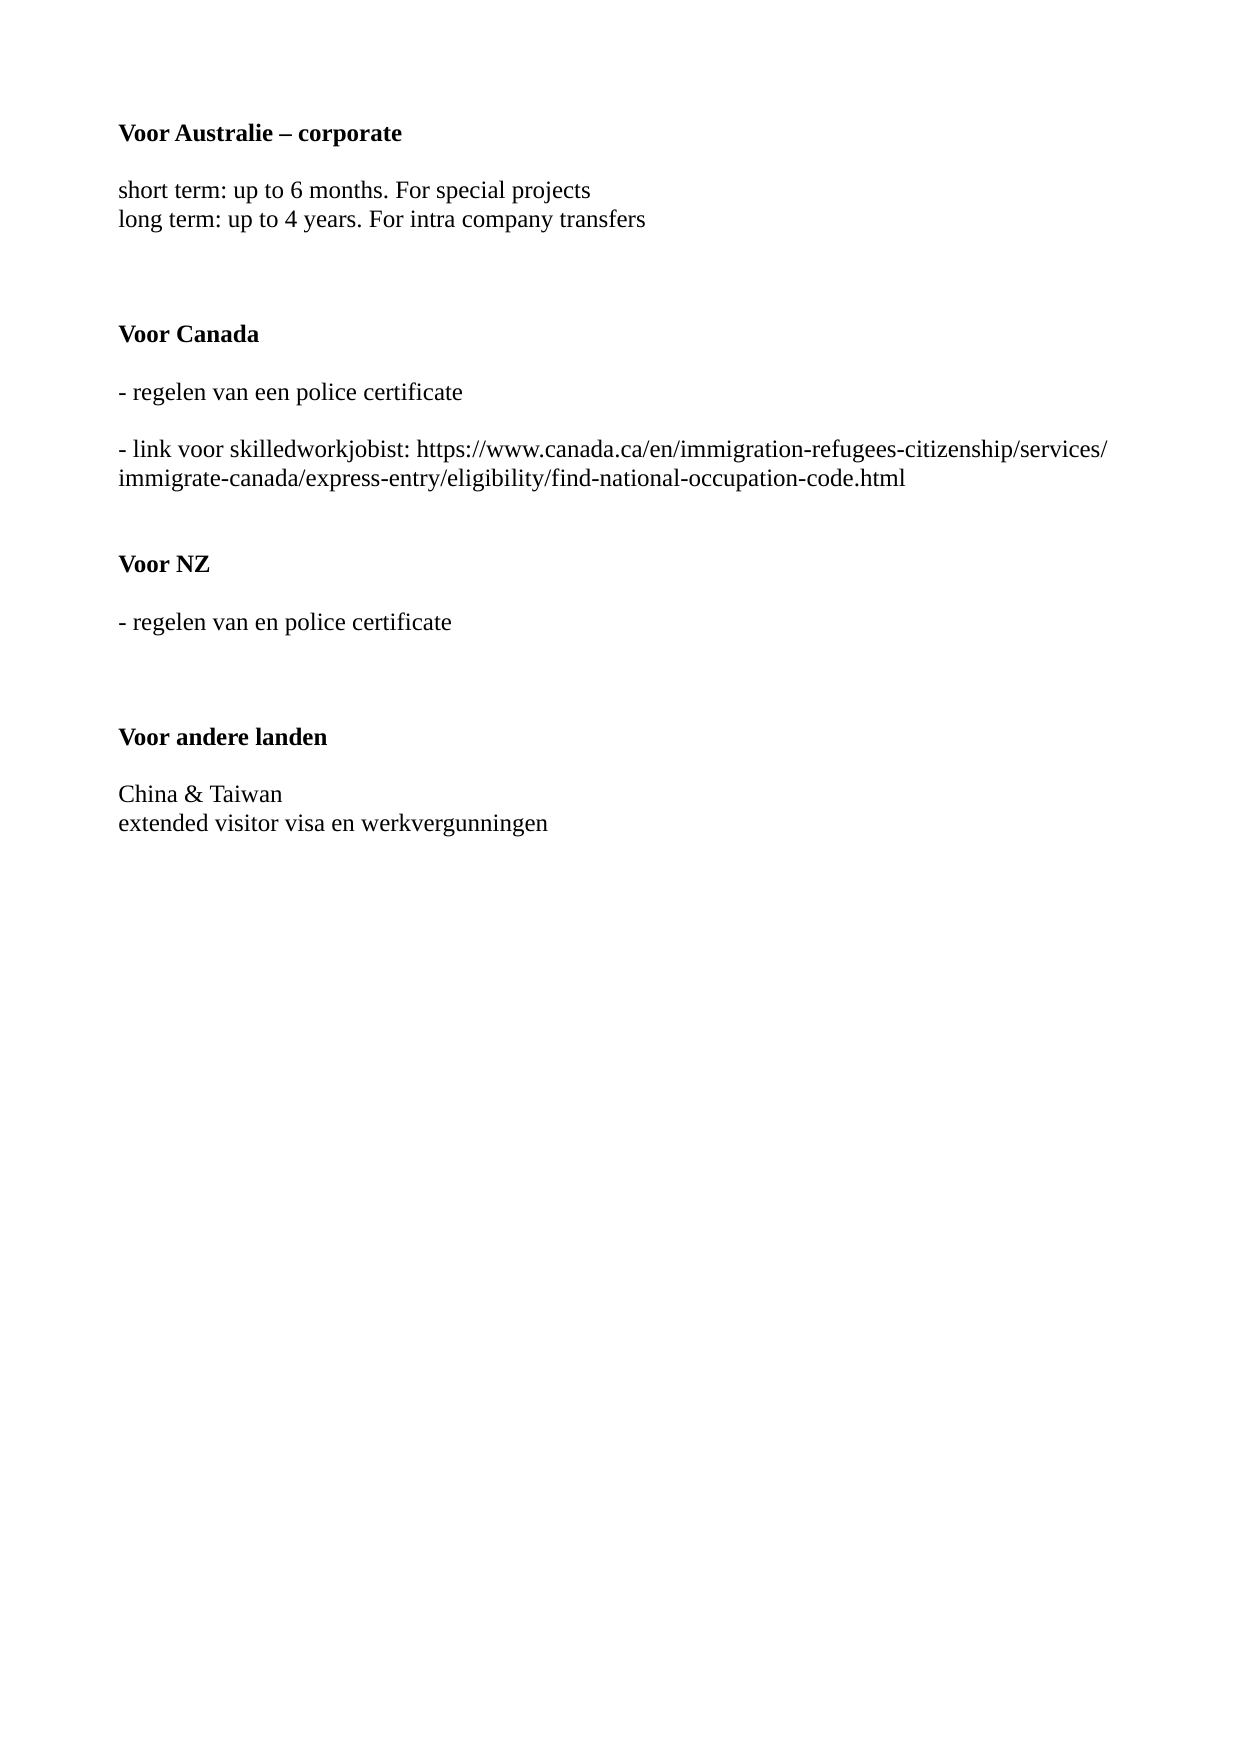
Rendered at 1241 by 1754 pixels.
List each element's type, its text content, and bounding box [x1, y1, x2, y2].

text - link voor skilledworkjobist: https://www.canada.ca/en/immigration-refugees-citizenship/services/immigrate-canada/express-entry/eligibility/find-national-occupation-code.html [118, 434, 1122, 492]
text long term: up to 4 years. For intra company transfers [118, 204, 1122, 233]
text China & Taiwan [118, 779, 1122, 808]
text - regelen van een police certificate [118, 377, 1122, 406]
text short term: up to 6 months. For special projects [118, 176, 1122, 204]
text Voor NZ [118, 549, 1122, 578]
text Voor Australie – corporate [118, 118, 1122, 147]
text Voor andere landen [118, 722, 1122, 751]
text Voor Canada [118, 319, 1122, 348]
text extended visitor visa en werkvergunningen [118, 808, 1122, 837]
text - regelen van en police certificate [118, 607, 1122, 636]
